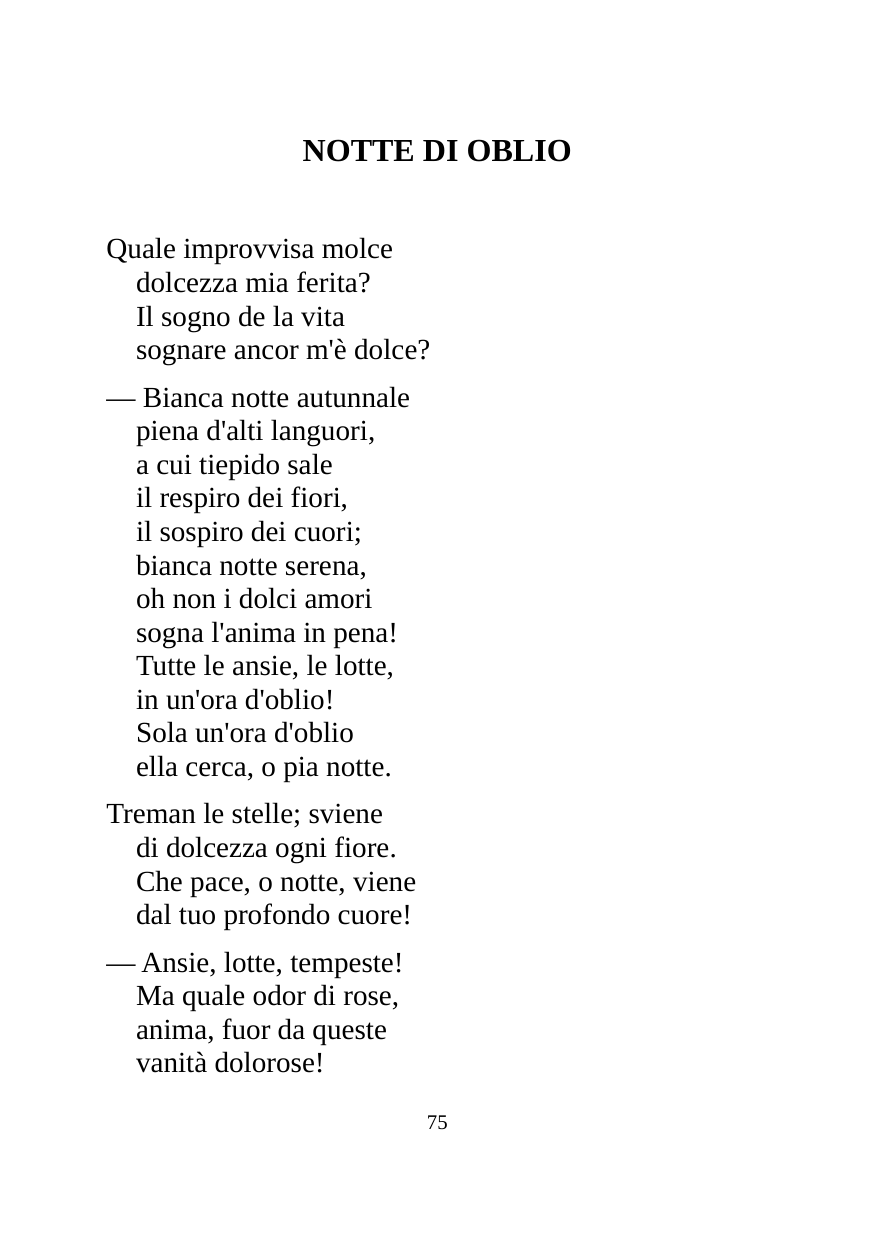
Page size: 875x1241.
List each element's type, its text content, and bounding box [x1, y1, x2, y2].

text Quale improvvisa molce dolcezza mia ferita? Il sogno de la vita sognare ancor m'è dolce? [106, 232, 768, 366]
subtitle NOTTE DI OBLIO [106, 131, 768, 168]
text — Bianca notte autunnale piena d'alti languori, a cui tiepido sale il respiro dei fiori, il sospiro dei cuori; bianca notte serena, oh non i dolci amori sogna l'anima in pena! Tutte le ansie, le lotte, in un'ora d'oblio! Sola un'ora d'oblio ella cerca, o pia notte. [106, 380, 768, 782]
text — Ansie, lotte, tempeste! Ma quale odor di rose, anima, fuor da queste vanità dolorose! [106, 945, 768, 1079]
text Treman le stelle; sviene di dolcezza ogni fiore. Che pace, o notte, viene dal tuo profondo cuore! [106, 797, 768, 931]
